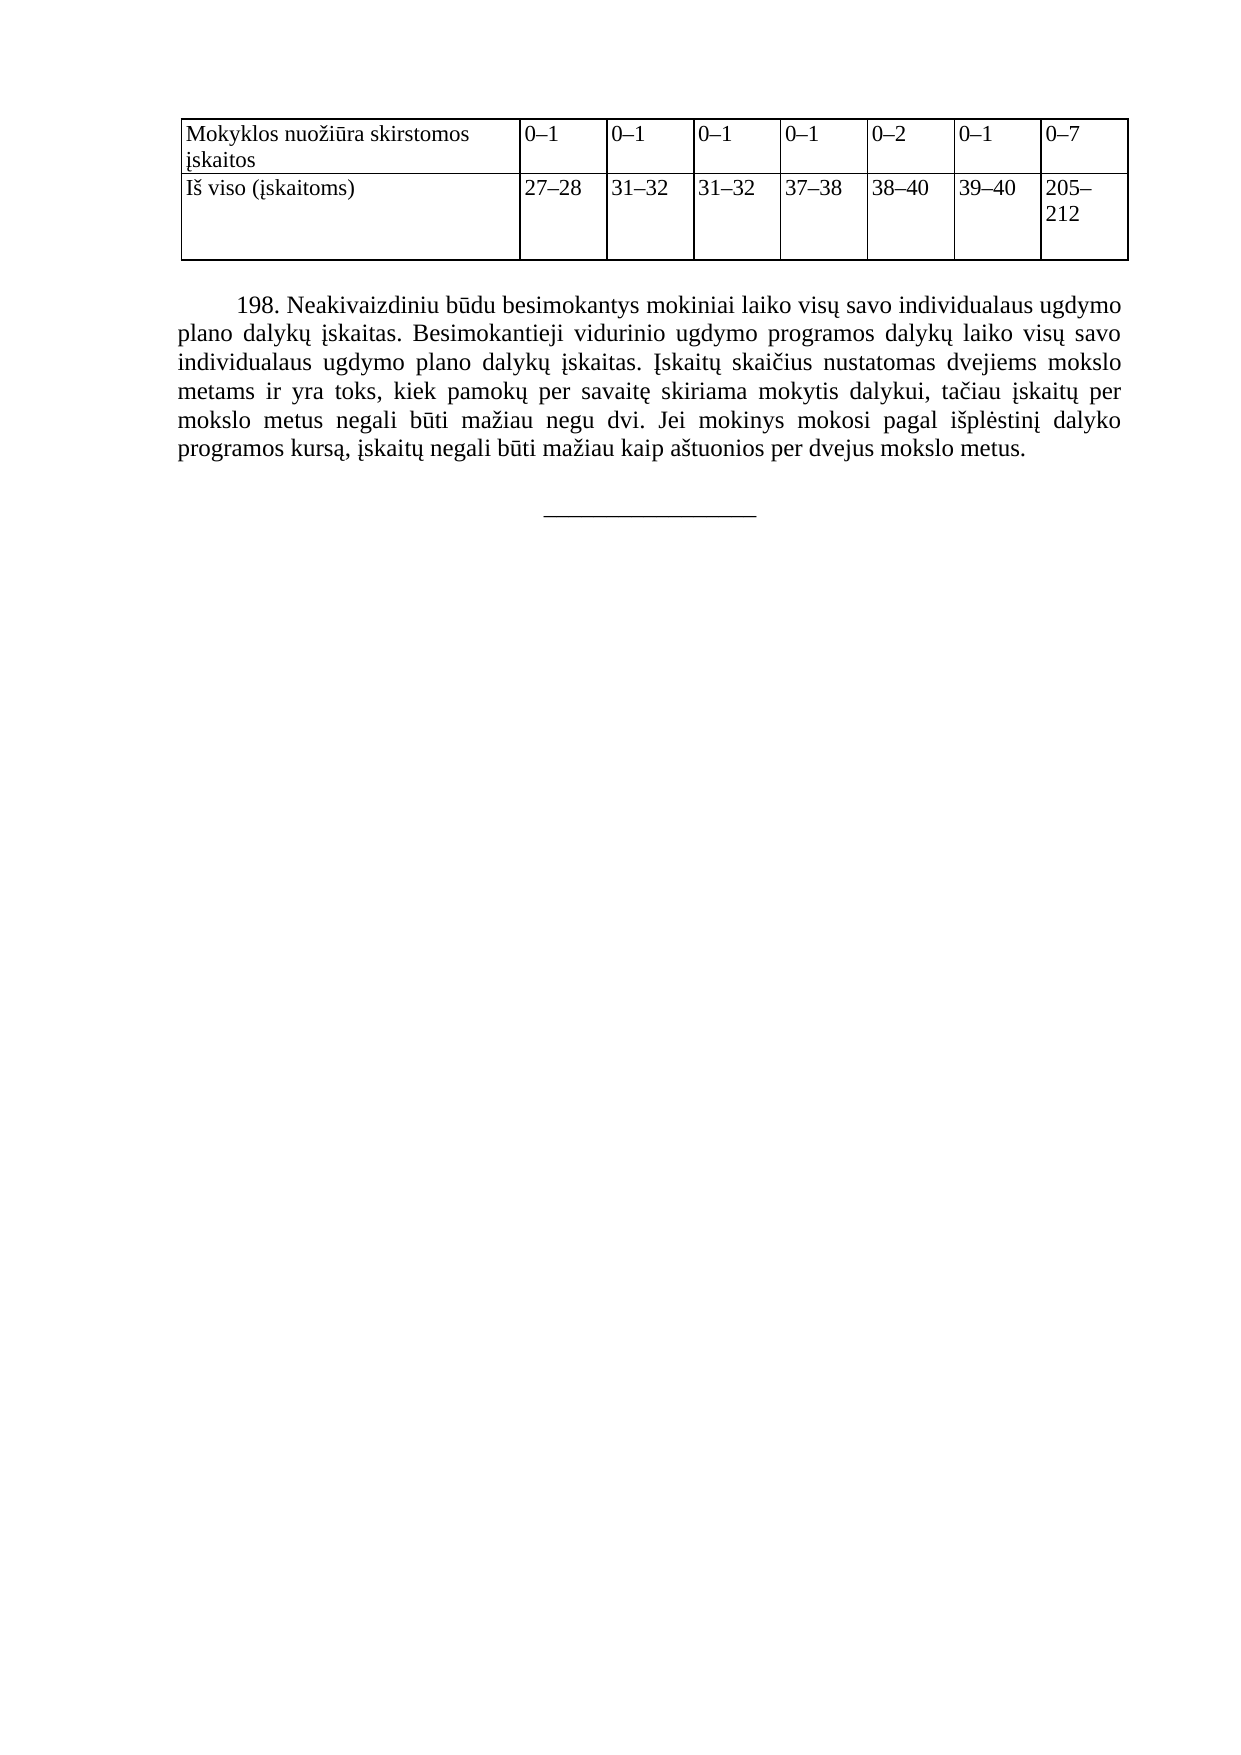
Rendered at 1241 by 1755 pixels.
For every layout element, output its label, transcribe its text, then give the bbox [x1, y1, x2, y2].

table_cell 0–1 [781, 120, 867, 172]
table_cell 27–28 [521, 174, 606, 259]
table_cell 38–40 [868, 174, 954, 259]
table_cell [1129, 173, 1133, 259]
table_cell [1129, 118, 1133, 172]
table_cell 0–1 [608, 120, 693, 172]
table_cell 0–2 [868, 120, 954, 172]
table_cell 37–38 [781, 174, 867, 259]
table_cell 0–1 [695, 120, 780, 172]
table_cell 0–1 [955, 120, 1040, 172]
text _________________ [177, 491, 1122, 520]
table_cell 31–32 [608, 174, 693, 259]
table_cell 0–1 [521, 120, 606, 172]
table_cell 0–7 [1042, 120, 1127, 172]
table_cell Mokyklos nuožiūra skirstomos įskaitos [182, 120, 519, 172]
table_cell 31–32 [695, 174, 780, 259]
table_cell Iš viso (įskaitoms) [182, 174, 519, 259]
text 198. Neakivaizdiniu būdu besimokantys mokiniai laiko visų savo individualaus ugdymo plano dalykų įskaitas. Besimokantieji vidurinio ugdymo programos dalykų laiko visų savo individualaus ugdymo plano dalykų įskaitas. Įskaitų skaičius nustatomas dvejiems mokslo metams ir yra toks, kiek pamokų per savaitę skiriama mokytis dalykui, tačiau įskaitų per mokslo metus negali būti mažiau negu dvi. Jei mokinys mokosi pagal išplėstinį dalyko programos kursą, įskaitų negali būti mažiau kaip aštuonios per dvejus mokslo metus. [177, 290, 1122, 462]
table_cell 205–212 [1042, 174, 1127, 259]
table_cell 39–40 [955, 174, 1040, 259]
